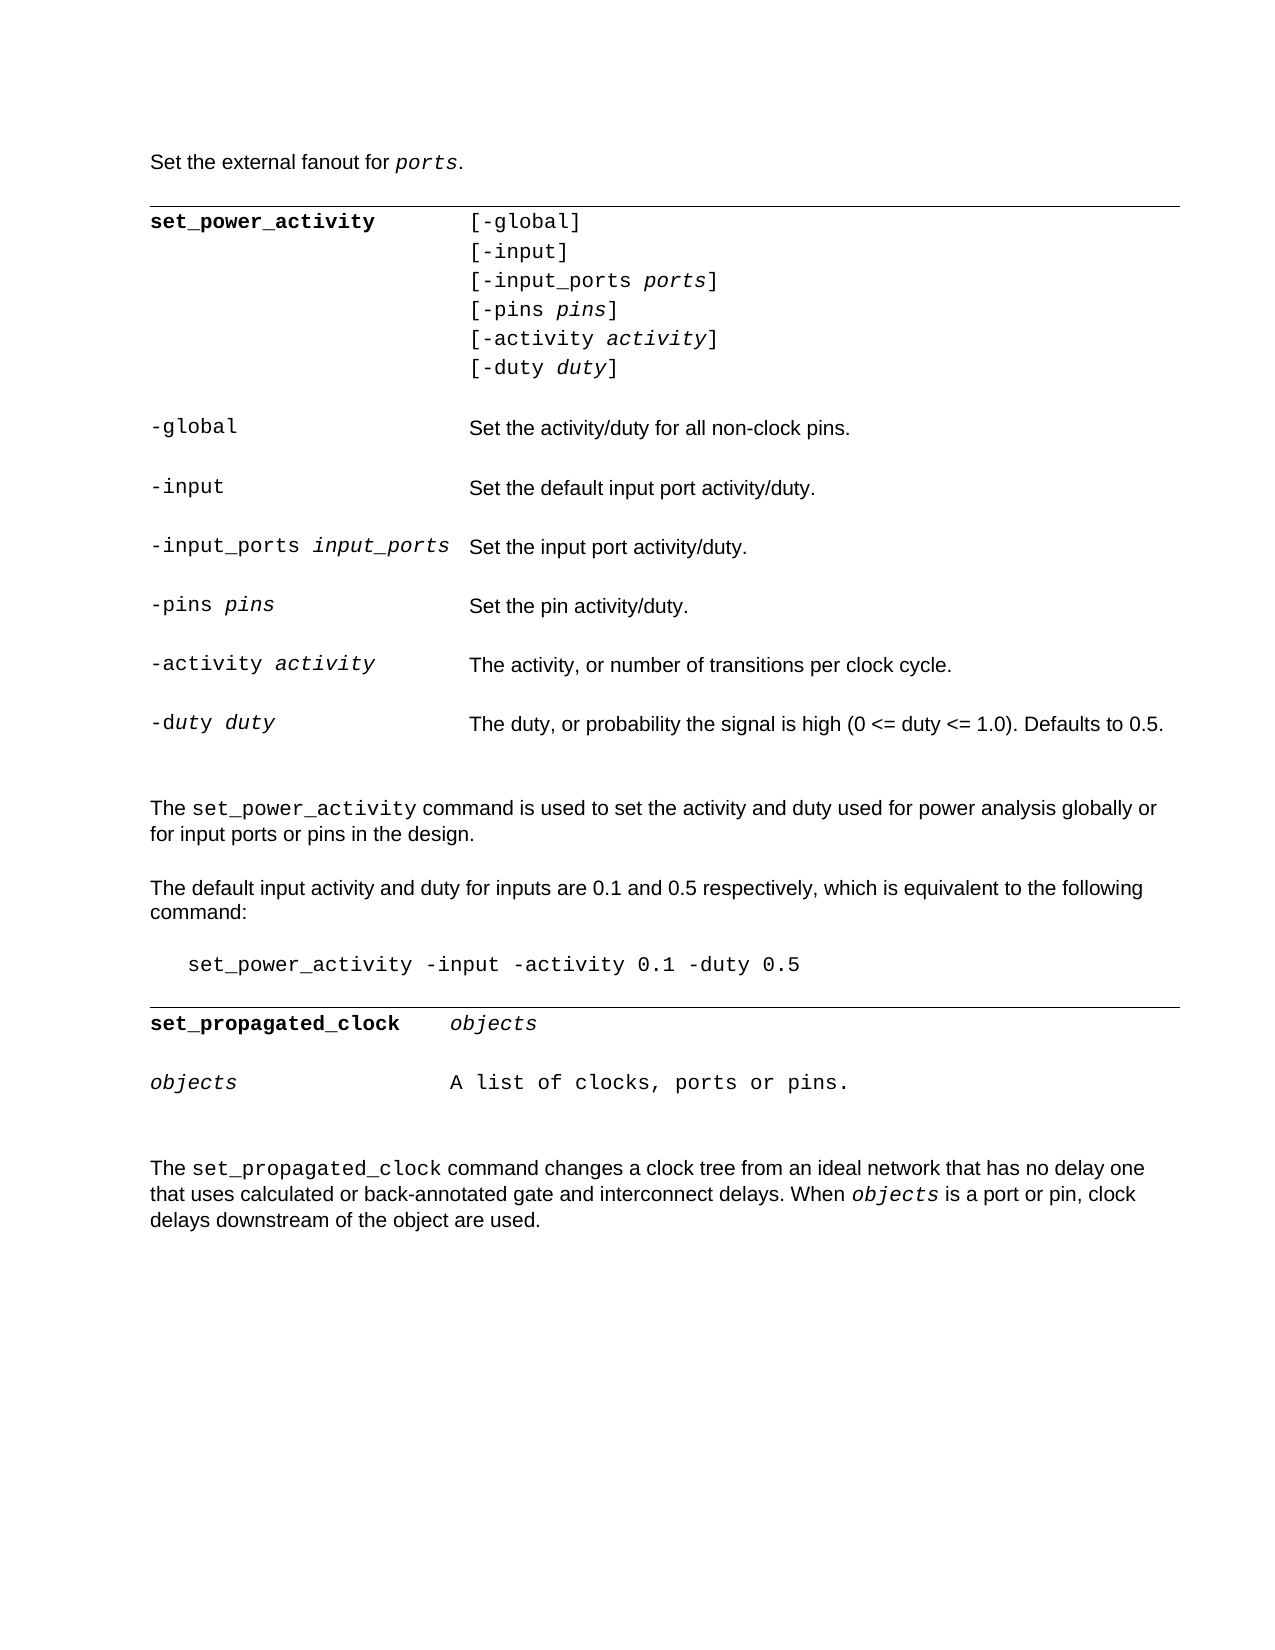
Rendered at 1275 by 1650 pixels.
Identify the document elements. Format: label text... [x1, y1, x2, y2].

text The set_propagated_clock command changes a clock tree from an ideal network that has no delay one that uses calculated or back-annotated gate and interconnect delays. When objects is a port or pin, clock delays downstream of the object are used. [150, 1156, 1180, 1231]
table_header objects [450, 1008, 1180, 1067]
text Set the external fanout for ports. [150, 150, 1180, 176]
table_cell The activity, or number of transitions per clock cycle. [469, 648, 1180, 707]
table_cell -input_ports input_ports [150, 529, 469, 588]
table_cell -global [150, 411, 469, 470]
table_cell Set the input port activity/duty. [469, 529, 1180, 588]
text The default input activity and duty for inputs are 0.1 and 0.5 respectively, which is equivalent to the following command: [150, 876, 1180, 924]
table_cell Set the activity/duty for all non-clock pins. [469, 411, 1180, 470]
table_cell -pins pins [150, 589, 469, 648]
text set_power_activity -input -activity 0.1 -duty 0.5 [187, 954, 1180, 977]
table_cell -activity activity [150, 648, 469, 707]
table_cell -duty duty [150, 707, 469, 766]
table_cell Set the default input port activity/duty. [469, 470, 1180, 529]
table_header set_propagated_clock [150, 1008, 450, 1067]
table_cell objects [150, 1067, 450, 1126]
table_header [-global] [-input] [-input_ports ports] [-pins pins] [-activity activity] [-duty duty] [469, 207, 1180, 411]
table_cell The duty, or probability the signal is high (0 <= duty <= 1.0). Defaults to 0.5. [469, 707, 1180, 766]
table_cell -input [150, 470, 469, 529]
text The set_power_activity command is used to set the activity and duty used for power analysis globally or for input ports or pins in the design. [150, 796, 1180, 846]
table_cell Set the pin activity/duty. [469, 589, 1180, 648]
table_cell A list of clocks, ports or pins. [450, 1067, 1180, 1126]
table_header set_power_activity [150, 207, 469, 411]
